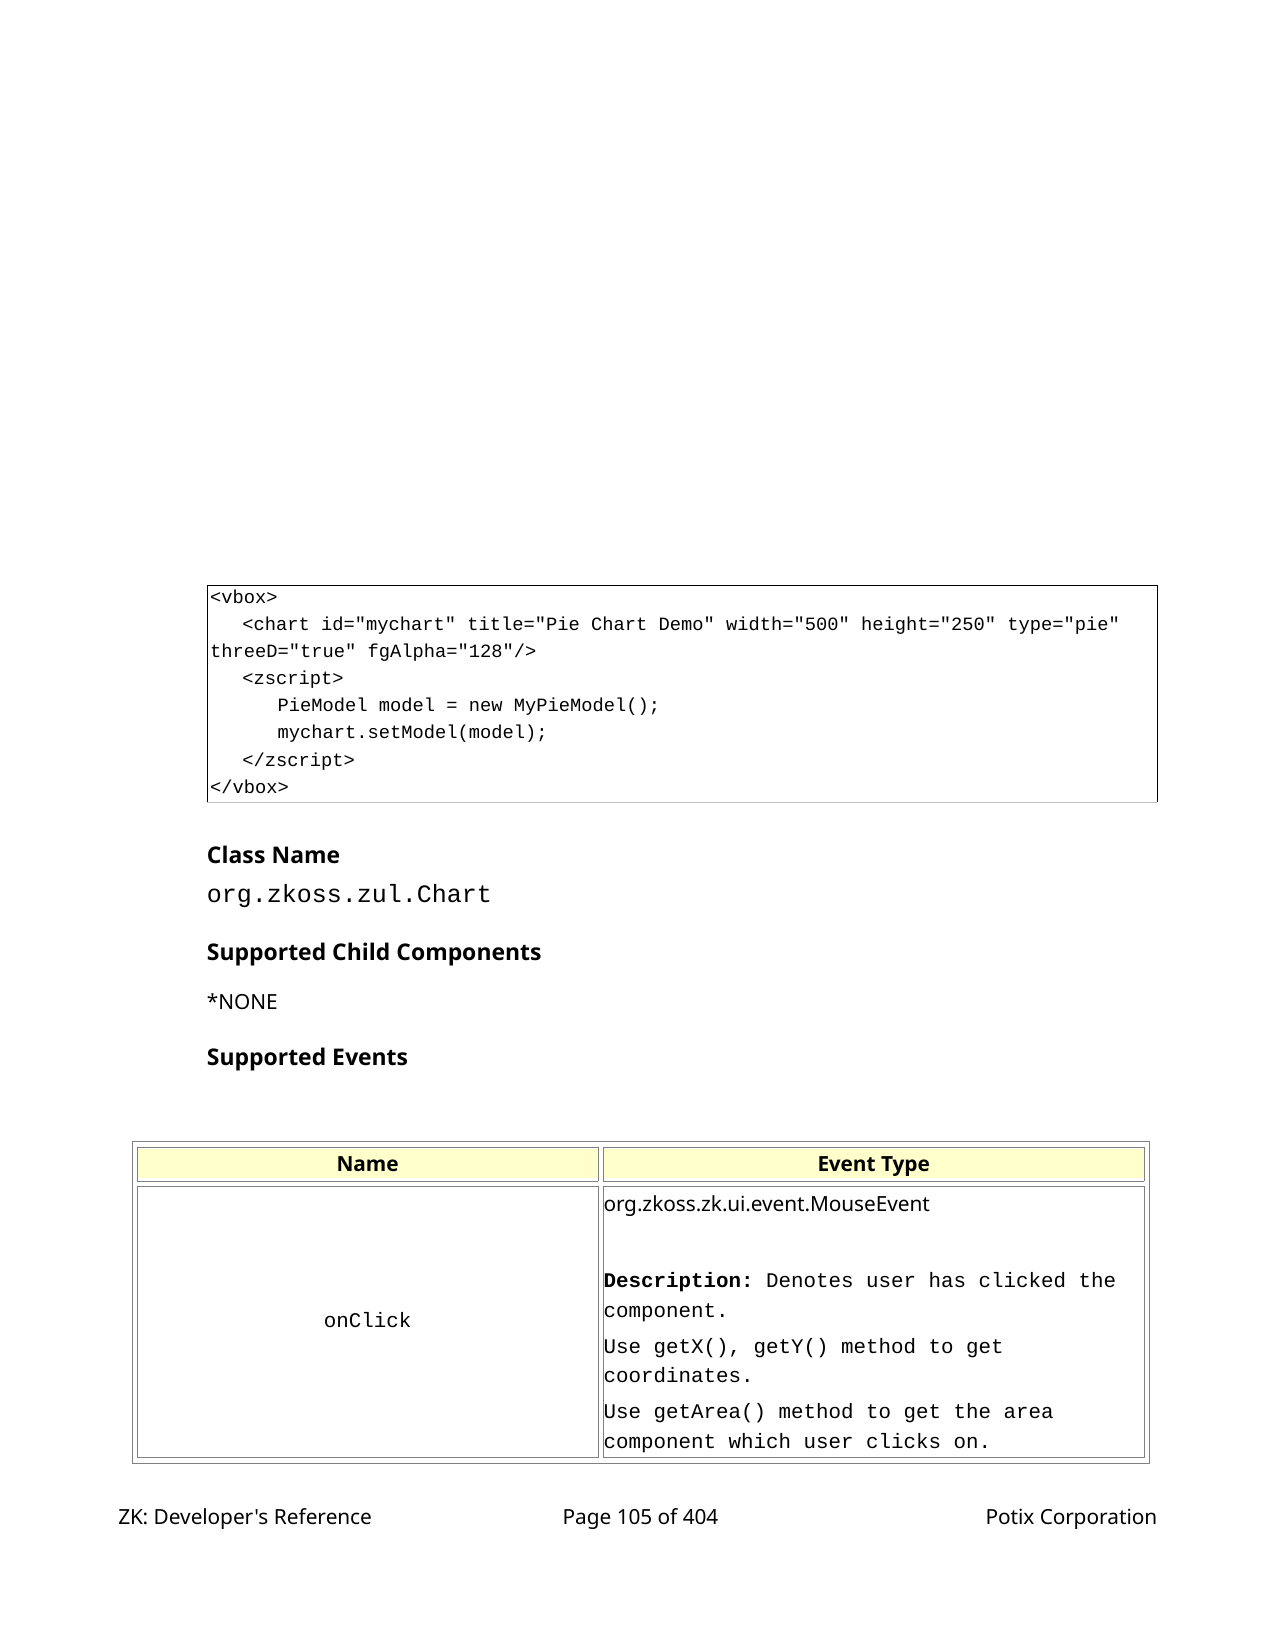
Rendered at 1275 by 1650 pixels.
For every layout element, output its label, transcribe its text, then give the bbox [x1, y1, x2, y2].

text </zscript> [208, 747, 1157, 772]
text mychart.setModel(model); [208, 720, 1157, 744]
table_header Event Type [600, 1142, 1147, 1181]
text </vbox> [208, 774, 1157, 802]
subtitle Supported Events [207, 1041, 1157, 1072]
table_header Name [134, 1142, 600, 1181]
subtitle Supported Child Components [207, 935, 1157, 967]
text <chart id="mychart" title="Pie Chart Demo" width="500" height="250" type="pie" threeD="true" fgAlpha="128"/> [208, 612, 1157, 663]
text *NONE [207, 987, 1157, 1016]
text <vbox> [208, 586, 1157, 609]
subtitle Class Name [207, 838, 1157, 870]
table_cell org.zkoss.zk.ui.event.MouseEvent Description: Denotes user has clicked the component. Use getX(), getY() method to get coordinates. Use getArea() method to get the area component which user clicks on. [600, 1181, 1147, 1457]
text org.zkoss.zul.Chart [207, 882, 1157, 910]
table_cell onClick [134, 1181, 600, 1457]
text <zscript> [208, 666, 1157, 690]
text PieModel model = new MyPieModel(); [208, 693, 1157, 717]
